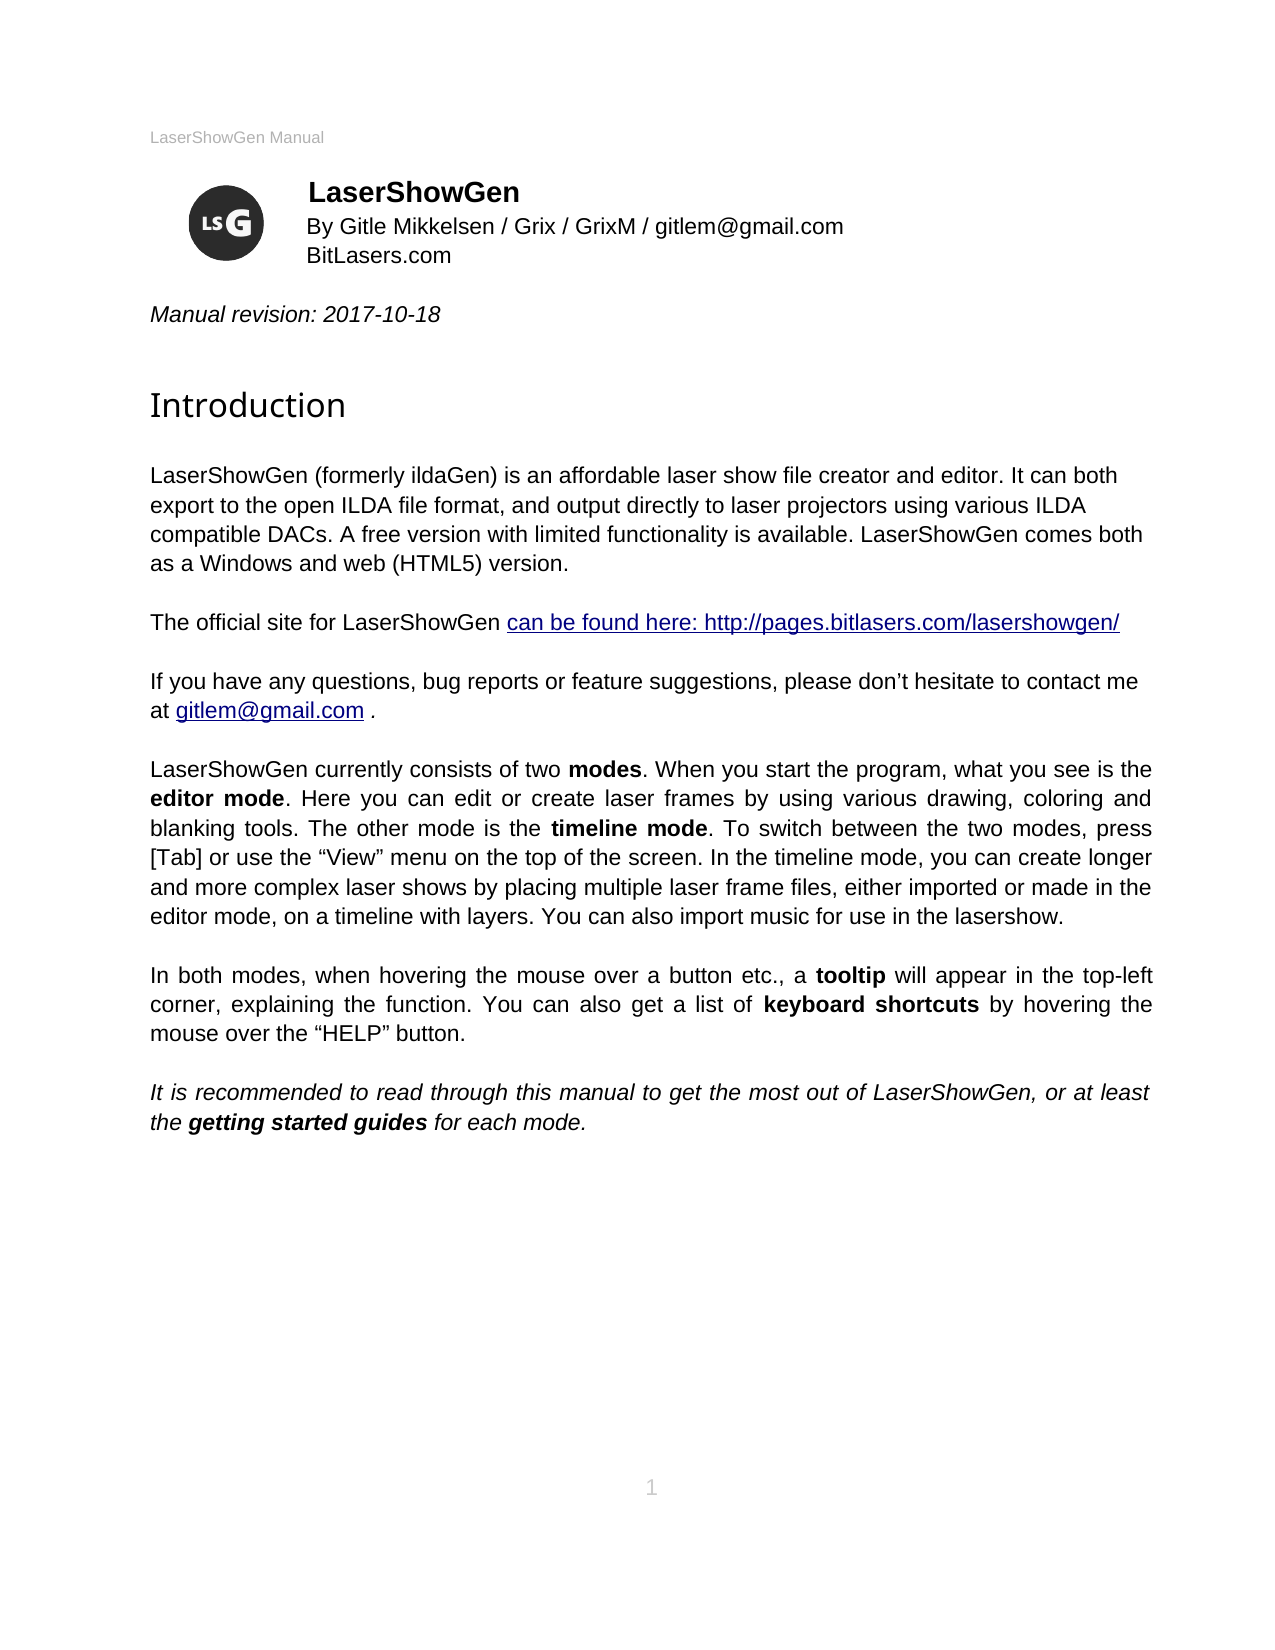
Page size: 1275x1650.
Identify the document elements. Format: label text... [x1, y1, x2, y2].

subtitle Introduction [150, 381, 1153, 427]
text The official site for LaserShowGen can be found here: http://pages.bitlasers.com/lasershowgen/ [150, 610, 1153, 635]
text BitLasers.com [150, 243, 1153, 269]
text If you have any questions, bug reports or feature suggestions, please don’t hesitate to contact me at gitlem@gmail.com . [150, 668, 1153, 723]
text LaserShowGen [150, 176, 1153, 209]
text It is recommended to read through this manual to get the most out of LaserShowGen, or at least the getting started guides for each mode. [150, 1080, 1153, 1135]
picture [188, 185, 264, 261]
text In both modes, when hovering the mouse over a button etc., a tooltip will appear in the top-left corner, explaining the function. You can also get a list of keyboard shortcuts by hovering the mouse over the “HELP” button. [150, 962, 1153, 1047]
text LaserShowGen currently consists of two modes. When you start the program, what you see is the editor mode. Here you can edit or create laser frames by using various drawing, coloring and blanking tools. The other mode is the timeline mode. To switch between the two modes, press [Tab] or use the “View” menu on the top of the screen. In the timeline mode, you can create longer and more complex laser shows by placing multiple laser frame files, either imported or made in the editor mode, on a timeline with layers. You can also import music for use in the lasershow. [150, 757, 1153, 929]
text LaserShowGen (formerly ildaGen) is an affordable laser show file creator and editor. It can both export to the open ILDA file format, and output directly to laser projectors using various ILDA compatible DACs. A free version with limited functionality is available. LaserShowGen comes both as a Windows and web (HTML5) version. [150, 463, 1153, 577]
text By Gitle Mikkelsen / Grix / GrixM / gitlem@gmail.com [264, 214, 1153, 239]
text Manual revision: 2017-10-18 [150, 302, 1153, 327]
